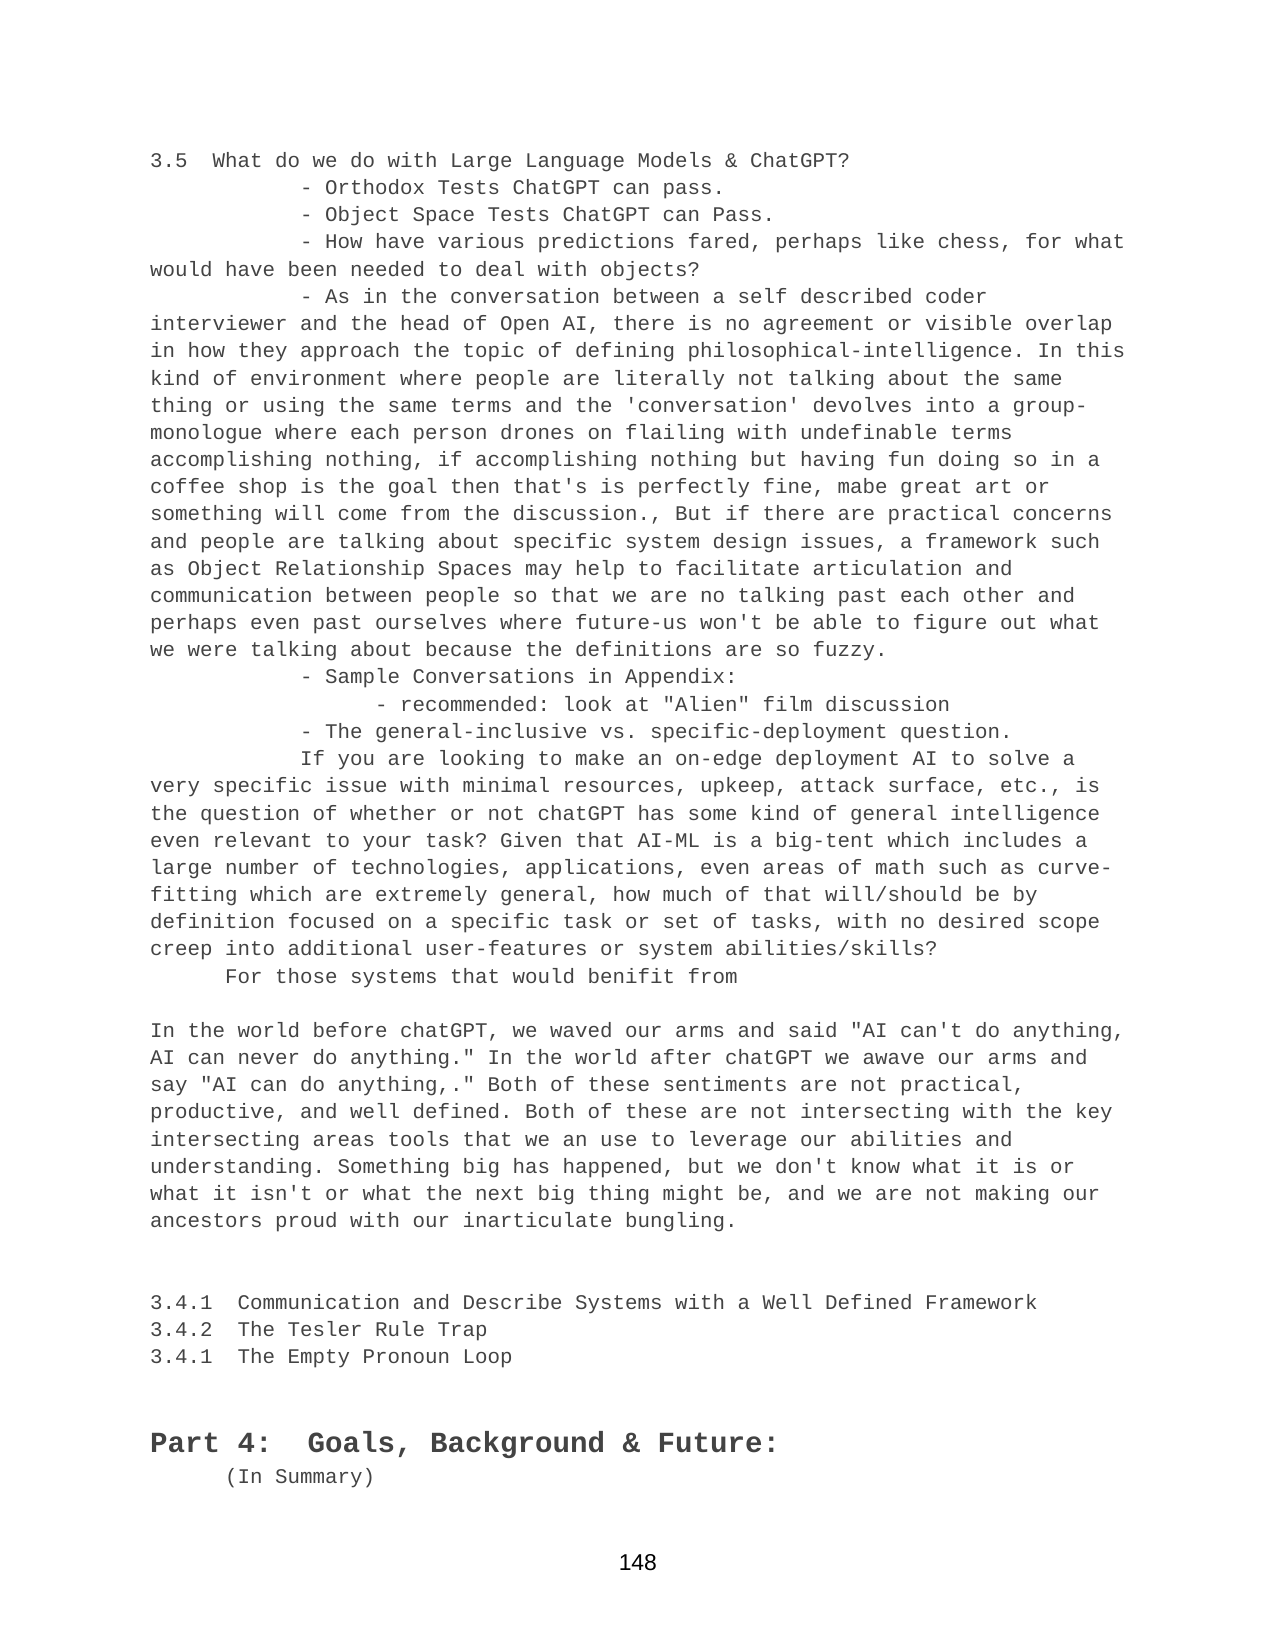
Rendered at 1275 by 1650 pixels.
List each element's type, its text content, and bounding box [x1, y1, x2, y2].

text - Object Space Tests ChatGPT can Pass. [150, 204, 1125, 228]
text For those systems that would benifit from [150, 966, 1125, 989]
text In the world before chatGPT, we waved our arms and said "AI can't do anything, AI can never do anything." In the world after chatGPT we awave our arms and say "AI can do anything,." Both of these sentiments are not practical, productive, and well defined. Both of these are not intersecting with the key intersecting areas tools that we an use to leverage our abilities and understanding. Something big has happened, but we don't know what it is or what it isn't or what the next big thing might be, and we are not making our ancestors proud with our inarticulate bungling. [150, 1020, 1125, 1234]
text (In Summary) [150, 1466, 1125, 1489]
text - Sample Conversations in Appendix: [150, 667, 1125, 690]
text 3.5 What do we do with Large Language Models & ChatGPT? [150, 150, 1125, 174]
text 3.4.2 The Tesler Rule Trap [150, 1319, 1125, 1343]
text - recommended: look at "Alien" film discussion [150, 694, 1125, 717]
text - As in the conversation between a self described coder interviewer and the head of Open AI, there is no agreement or visible overlap in how they approach the topic of defining philosophical-intelligence. In this kind of environment where people are literally not talking about the same thing or using the same terms and the 'conversation' devolves into a group-monologue where each person drones on flailing with undefinable terms accomplishing nothing, if accomplishing nothing but having fun doing so in a coffee shop is the goal then that's is perfectly fine, mabe great art or something will come from the discussion., But if there are practical concerns and people are talking about specific system design issues, a framework such as Object Relationship Spaces may help to facilitate articulation and communication between people so that we are no talking past each other and perhaps even past ourselves where future-us won't be able to figure out what we were talking about because the definitions are so fuzzy. [150, 286, 1125, 663]
text - Orthodox Tests ChatGPT can pass. [150, 177, 1125, 201]
text 3.4.1 The Empty Pronoun Loop [150, 1346, 1125, 1370]
text - How have various predictions fared, perhaps like chess, for what would have been needed to deal with objects? [150, 232, 1125, 282]
text - The general-inclusive vs. specific-deployment question. [150, 721, 1125, 744]
text 3.4.1 Communication and Describe Systems with a Well Defined Framework [150, 1292, 1125, 1316]
text If you are looking to make an on-edge deployment AI to solve a very specific issue with minimal resources, upkeep, attack surface, etc., is the question of whether or not chatGPT has some kind of general intelligence even relevant to your task? Given that AI-ML is a big-tent which includes a large number of technologies, applications, even areas of math such as curve-fitting which are extremely general, how much of that will/should be by definition focused on a specific task or set of tasks, with no desired scope creep into additional user-features or system abilities/skills? [150, 748, 1125, 962]
text Part 4: Goals, Background & Future: [150, 1428, 1125, 1461]
